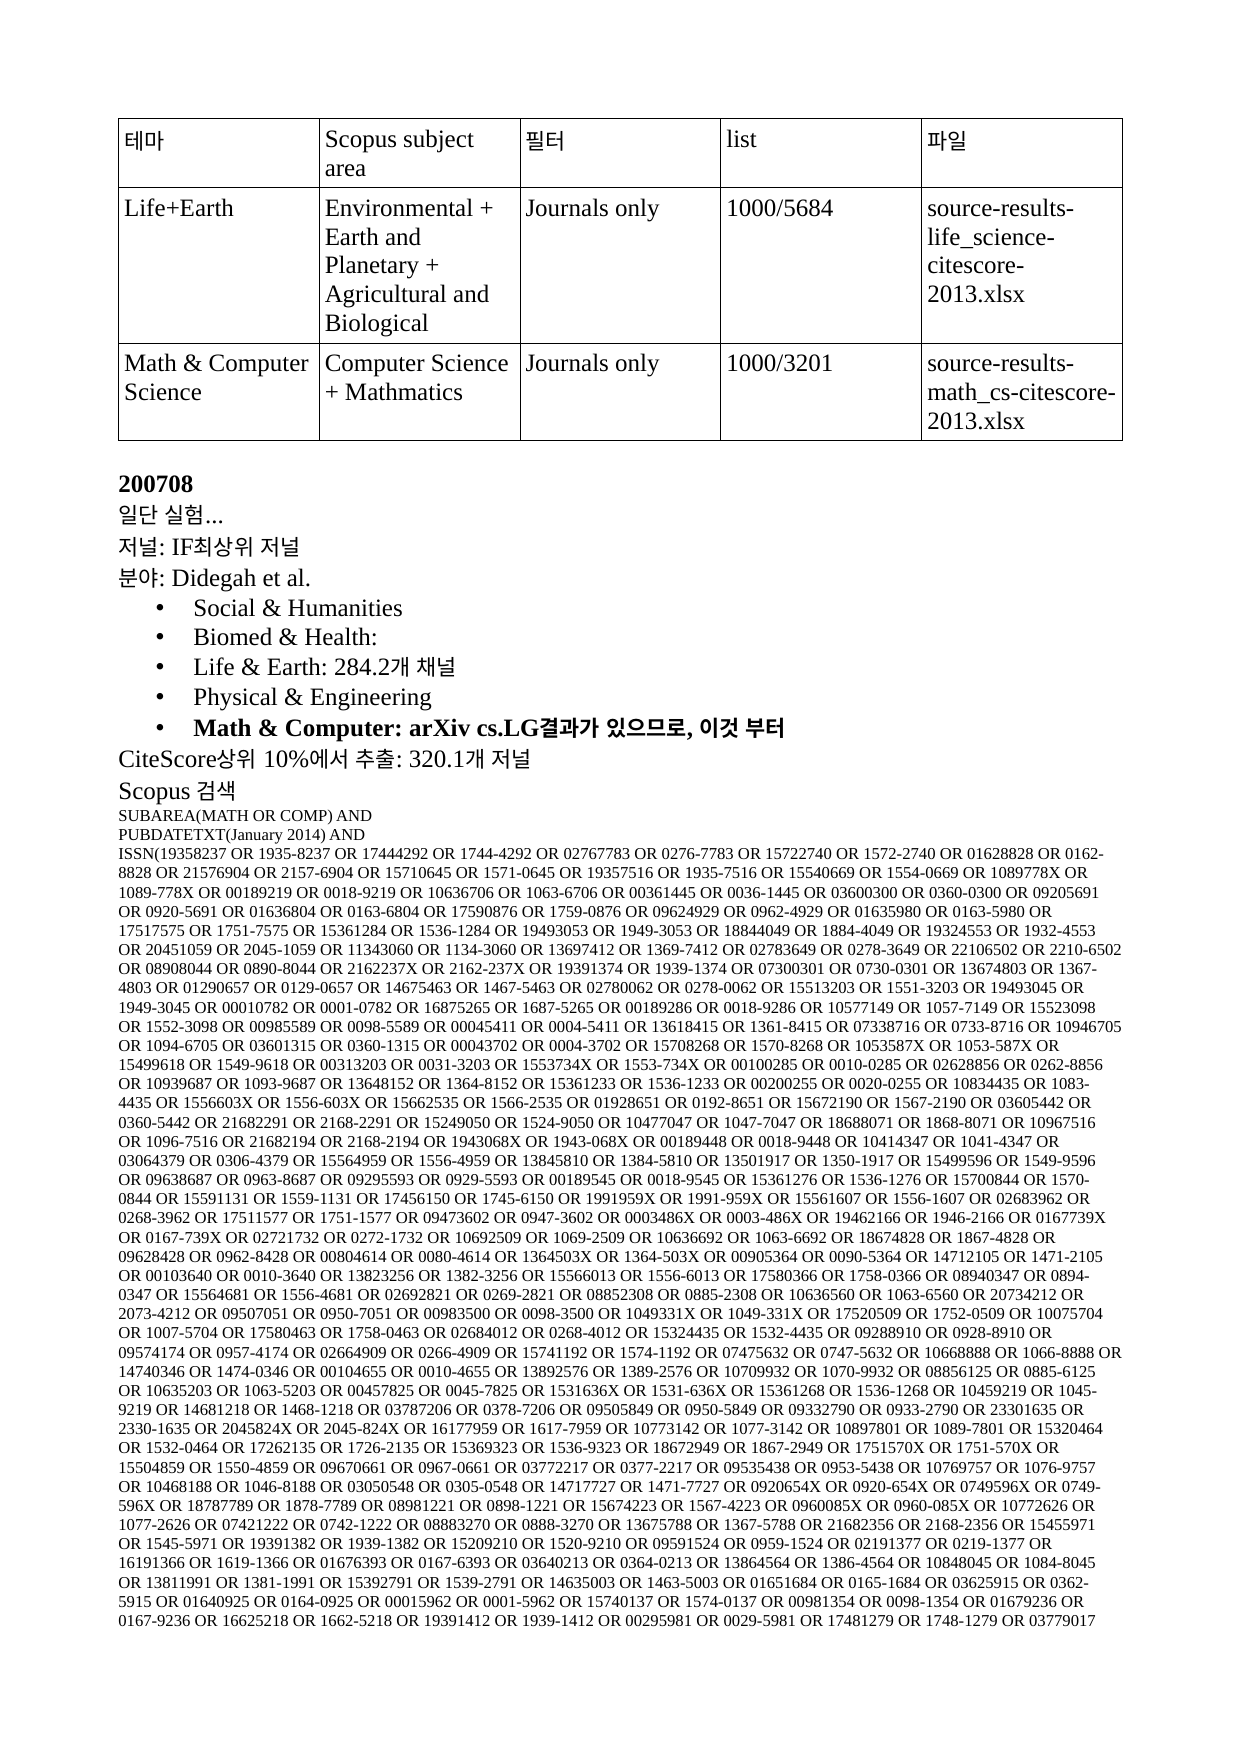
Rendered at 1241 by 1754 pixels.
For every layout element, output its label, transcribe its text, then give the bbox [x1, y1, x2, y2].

table_header list [721, 119, 921, 187]
table_cell 1000/5684 [721, 188, 921, 342]
table_cell Life+Earth [119, 188, 319, 342]
table_header Scopus subject area [320, 119, 520, 187]
table_cell Journals only [521, 188, 720, 342]
list Biomed & Health: [156, 622, 1122, 650]
table_cell Environmental + Earth and Planetary + Agricultural and Biological [320, 188, 520, 342]
text 분야: Didegah et al. [118, 561, 1122, 593]
text 저널: IF최상위 저널 [118, 529, 1122, 561]
text 200708 [118, 469, 1122, 498]
text PUBDATETXT(January 2014) AND [118, 825, 1122, 844]
list Life & Earth: 284.2개 채널 [156, 650, 1122, 682]
list Physical & Engineering [156, 682, 1122, 711]
table_cell 1000/3201 [721, 344, 921, 440]
table_cell source-results-life_science-citescore-2013.xlsx [922, 188, 1122, 342]
text ISSN(19358237 OR 1935-8237 OR 17444292 OR 1744-4292 OR 02767783 OR 0276-7783 OR 15722740 OR 1572-2740 OR 01628828 OR 0162-8828 OR 21576904 OR 2157-6904 OR 15710645 OR 1571-0645 OR 19357516 OR 1935-7516 OR 15540669 OR 1554-0669 OR 1089778X OR 1089-778X OR 00189219 OR 0018-9219 OR 10636706 OR 1063-6706 OR 00361445 OR 0036-1445 OR 03600300 OR 0360-0300 OR 09205691 OR 0920-5691 OR 01636804 OR 0163-6804 OR 17590876 OR 1759-0876 OR 09624929 OR 0962-4929 OR 01635980 OR 0163-5980 OR 17517575 OR 1751-7575 OR 15361284 OR 1536-1284 OR 19493053 OR 1949-3053 OR 18844049 OR 1884-4049 OR 19324553 OR 1932-4553 OR 20451059 OR 2045-1059 OR 11343060 OR 1134-3060 OR 13697412 OR 1369-7412 OR 02783649 OR 0278-3649 OR 22106502 OR 2210-6502 OR 08908044 OR 0890-8044 OR 2162237X OR 2162-237X OR 19391374 OR 1939-1374 OR 07300301 OR 0730-0301 OR 13674803 OR 1367-4803 OR 01290657 OR 0129-0657 OR 14675463 OR 1467-5463 OR 02780062 OR 0278-0062 OR 15513203 OR 1551-3203 OR 19493045 OR 1949-3045 OR 00010782 OR 0001-0782 OR 16875265 OR 1687-5265 OR 00189286 OR 0018-9286 OR 10577149 OR 1057-7149 OR 15523098 OR 1552-3098 OR 00985589 OR 0098-5589 OR 00045411 OR 0004-5411 OR 13618415 OR 1361-8415 OR 07338716 OR 0733-8716 OR 10946705 OR 1094-6705 OR 03601315 OR 0360-1315 OR 00043702 OR 0004-3702 OR 15708268 OR 1570-8268 OR 1053587X OR 1053-587X OR 15499618 OR 1549-9618 OR 00313203 OR 0031-3203 OR 1553734X OR 1553-734X OR 00100285 OR 0010-0285 OR 02628856 OR 0262-8856 OR 10939687 OR 1093-9687 OR 13648152 OR 1364-8152 OR 15361233 OR 1536-1233 OR 00200255 OR 0020-0255 OR 10834435 OR 1083-4435 OR 1556603X OR 1556-603X OR 15662535 OR 1566-2535 OR 01928651 OR 0192-8651 OR 15672190 OR 1567-2190 OR 03605442 OR 0360-5442 OR 21682291 OR 2168-2291 OR 15249050 OR 1524-9050 OR 10477047 OR 1047-7047 OR 18688071 OR 1868-8071 OR 10967516 OR 1096-7516 OR 21682194 OR 2168-2194 OR 1943068X OR 1943-068X OR 00189448 OR 0018-9448 OR 10414347 OR 1041-4347 OR 03064379 OR 0306-4379 OR 15564959 OR 1556-4959 OR 13845810 OR 1384-5810 OR 13501917 OR 1350-1917 OR 15499596 OR 1549-9596 OR 09638687 OR 0963-8687 OR 09295593 OR 0929-5593 OR 00189545 OR 0018-9545 OR 15361276 OR 1536-1276 OR 15700844 OR 1570-0844 OR 15591131 OR 1559-1131 OR 17456150 OR 1745-6150 OR 1991959X OR 1991-959X OR 15561607 OR 1556-1607 OR 02683962 OR 0268-3962 OR 17511577 OR 1751-1577 OR 09473602 OR 0947-3602 OR 0003486X OR 0003-486X OR 19462166 OR 1946-2166 OR 0167739X OR 0167-739X OR 02721732 OR 0272-1732 OR 10692509 OR 1069-2509 OR 10636692 OR 1063-6692 OR 18674828 OR 1867-4828 OR 09628428 OR 0962-8428 OR 00804614 OR 0080-4614 OR 1364503X OR 1364-503X OR 00905364 OR 0090-5364 OR 14712105 OR 1471-2105 OR 00103640 OR 0010-3640 OR 13823256 OR 1382-3256 OR 15566013 OR 1556-6013 OR 17580366 OR 1758-0366 OR 08940347 OR 0894-0347 OR 15564681 OR 1556-4681 OR 02692821 OR 0269-2821 OR 08852308 OR 0885-2308 OR 10636560 OR 1063-6560 OR 20734212 OR 2073-4212 OR 09507051 OR 0950-7051 OR 00983500 OR 0098-3500 OR 1049331X OR 1049-331X OR 17520509 OR 1752-0509 OR 10075704 OR 1007-5704 OR 17580463 OR 1758-0463 OR 02684012 OR 0268-4012 OR 15324435 OR 1532-4435 OR 09288910 OR 0928-8910 OR 09574174 OR 0957-4174 OR 02664909 OR 0266-4909 OR 15741192 OR 1574-1192 OR 07475632 OR 0747-5632 OR 10668888 OR 1066-8888 OR 14740346 OR 1474-0346 OR 00104655 OR 0010-4655 OR 13892576 OR 1389-2576 OR 10709932 OR 1070-9932 OR 08856125 OR 0885-6125 OR 10635203 OR 1063-5203 OR 00457825 OR 0045-7825 OR 1531636X OR 1531-636X OR 15361268 OR 1536-1268 OR 10459219 OR 1045-9219 OR 14681218 OR 1468-1218 OR 03787206 OR 0378-7206 OR 09505849 OR 0950-5849 OR 09332790 OR 0933-2790 OR 23301635 OR 2330-1635 OR 2045824X OR 2045-824X OR 16177959 OR 1617-7959 OR 10773142 OR 1077-3142 OR 10897801 OR 1089-7801 OR 15320464 OR 1532-0464 OR 17262135 OR 1726-2135 OR 15369323 OR 1536-9323 OR 18672949 OR 1867-2949 OR 1751570X OR 1751-570X OR 15504859 OR 1550-4859 OR 09670661 OR 0967-0661 OR 03772217 OR 0377-2217 OR 09535438 OR 0953-5438 OR 10769757 OR 1076-9757 OR 10468188 OR 1046-8188 OR 03050548 OR 0305-0548 OR 14717727 OR 1471-7727 OR 0920654X OR 0920-654X OR 0749596X OR 0749-596X OR 18787789 OR 1878-7789 OR 08981221 OR 0898-1221 OR 15674223 OR 1567-4223 OR 0960085X OR 0960-085X OR 10772626 OR 1077-2626 OR 07421222 OR 0742-1222 OR 08883270 OR 0888-3270 OR 13675788 OR 1367-5788 OR 21682356 OR 2168-2356 OR 15455971 OR 1545-5971 OR 19391382 OR 1939-1382 OR 15209210 OR 1520-9210 OR 09591524 OR 0959-1524 OR 02191377 OR 0219-1377 OR 16191366 OR 1619-1366 OR 01676393 OR 0167-6393 OR 03640213 OR 0364-0213 OR 13864564 OR 1386-4564 OR 10848045 OR 1084-8045 OR 13811991 OR 1381-1991 OR 15392791 OR 1539-2791 OR 14635003 OR 1463-5003 OR 01651684 OR 0165-1684 OR 03625915 OR 0362-5915 OR 01640925 OR 0164-0925 OR 00015962 OR 0001-5962 OR 15740137 OR 1574-0137 OR 00981354 OR 0098-1354 OR 01679236 OR 0167-9236 OR 16625218 OR 1662-5218 OR 19391412 OR 1939-1412 OR 00295981 OR 0029-5981 OR 17481279 OR 1748-1279 OR 03779017 [118, 844, 1122, 1630]
text CiteScore상위 10%에서 추출: 320.1개 저널 [118, 742, 1122, 774]
table_header 테마 [119, 119, 319, 187]
text Scopus 검색 [118, 774, 1122, 806]
list Social & Humanities [156, 593, 1122, 622]
list Math & Computer: arXiv cs.LG결과가 있으므로, 이것 부터 [156, 711, 1122, 742]
text SUBAREA(MATH OR COMP) AND [118, 806, 1122, 825]
table_cell Math & Computer Science [119, 344, 319, 440]
table_header 필터 [521, 119, 720, 187]
text 일단 실험... [118, 498, 1122, 529]
table_cell Journals only [521, 344, 720, 440]
table_cell source-results-math_cs-citescore-2013.xlsx [922, 344, 1122, 440]
table_header 파일 [922, 119, 1122, 187]
table_cell Computer Science + Mathmatics [320, 344, 520, 440]
